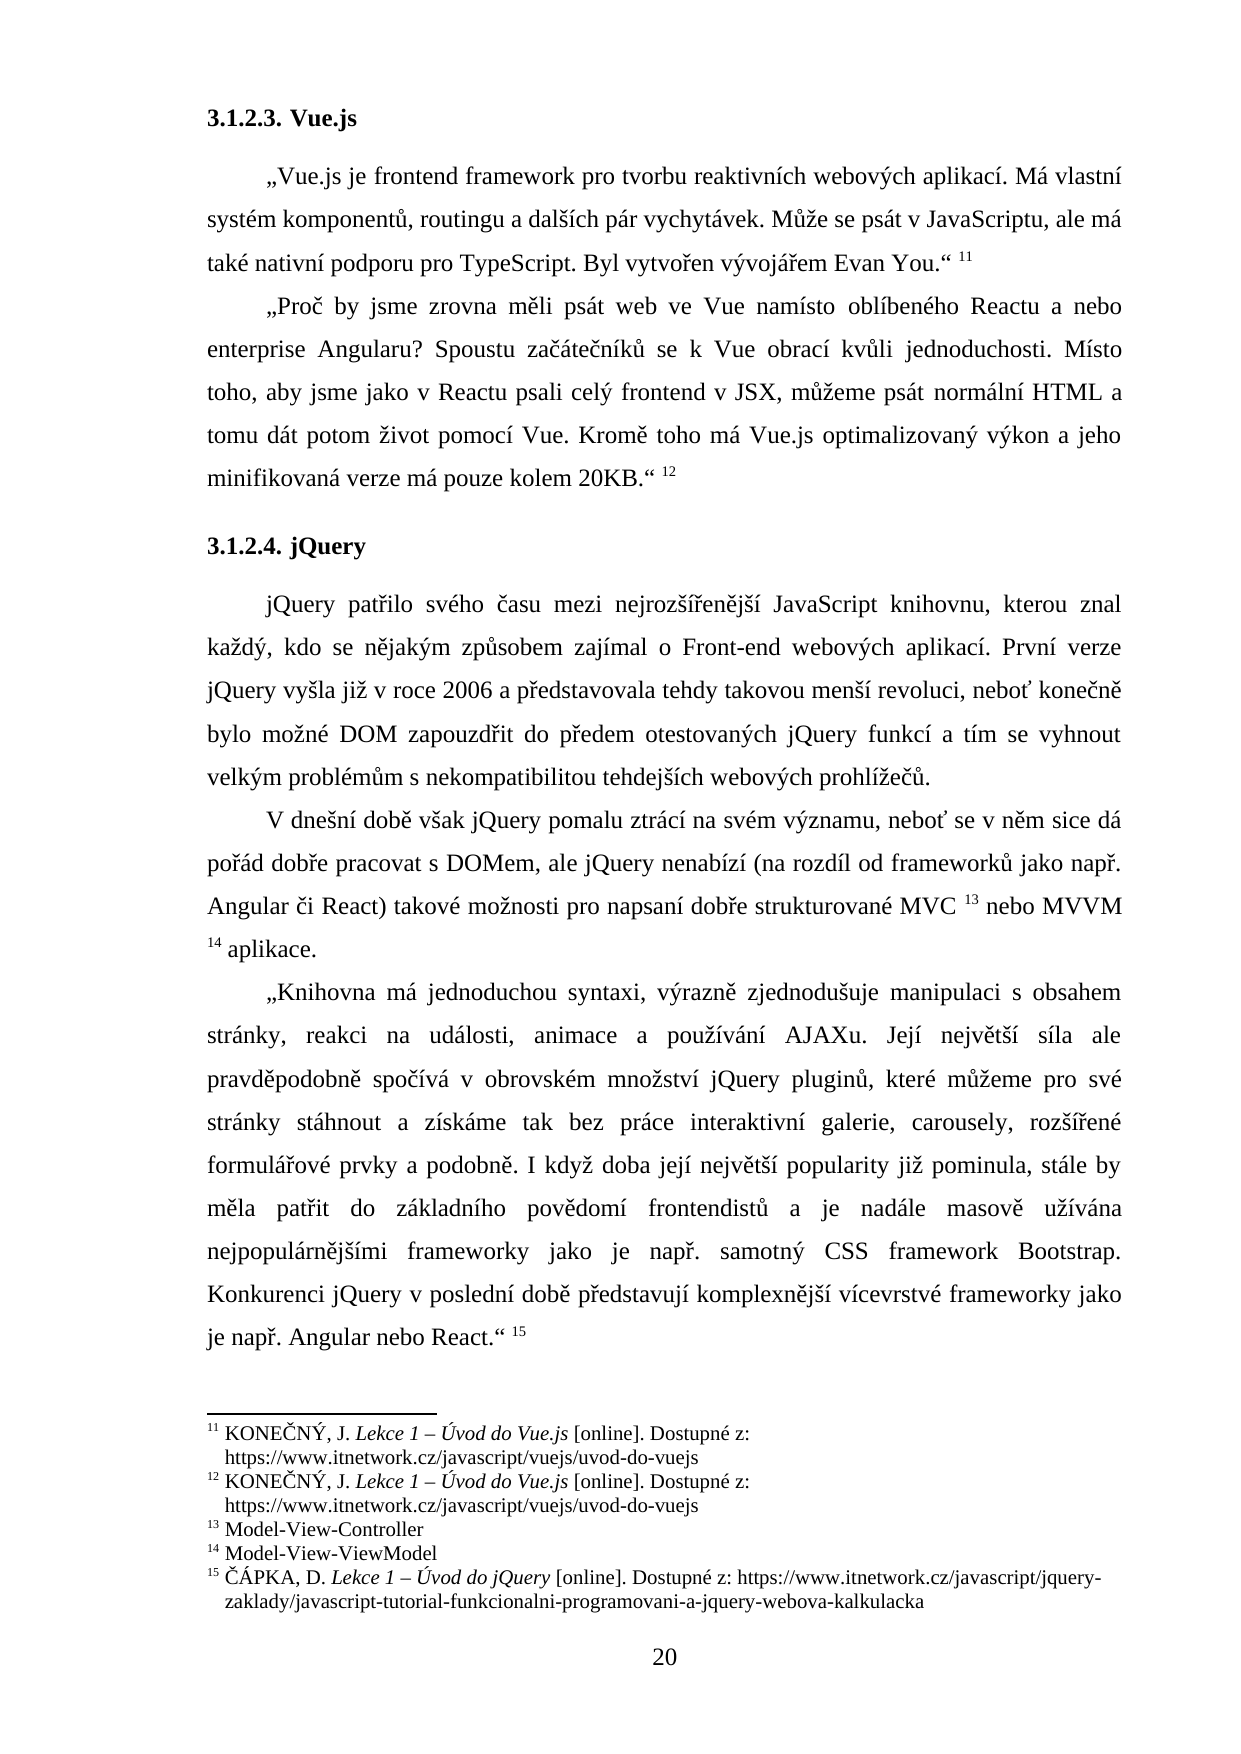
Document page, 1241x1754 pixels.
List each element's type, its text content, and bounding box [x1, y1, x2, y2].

text jQuery patřilo svého času mezi nejrozšířenější JavaScript knihovnu, kterou znal každý, kdo se nějakým způsobem zajímal o Front-end webových aplikací. První verze jQuery vyšla již v roce 2006 a představovala tehdy takovou menší revoluci, neboť konečně bylo možné DOM zapouzdřit do předem otestovaných jQuery funkcí a tím se vyhnout velkým problémům s nekompatibilitou tehdejších webových prohlížečů. [207, 589, 1122, 791]
subtitle Vue.js [207, 103, 1122, 132]
text „Vue.js je frontend framework pro tvorbu reaktivních webových aplikací. Má vlastní systém komponentů, routingu a dalších pár vychytávek. Může se psát v JavaScriptu, ale má také nativní podporu pro TypeScript. Byl vytvořen vývojářem Evan You.“ [207, 161, 1122, 276]
list ČÁPKA, D. Lekce 1 – Úvod do jQuery [online]. Dostupné z: https://www.itnetwork.cz/javascript/jquery-zaklady/javascript-tutorial-funkcionalni-programovani-a-jquery-webova-kalkulacka [207, 1565, 1122, 1613]
list Model-View-ViewModel [207, 1541, 1122, 1565]
text „Knihovna má jednoduchou syntaxi, výrazně zjednodušuje manipulaci s obsahem stránky, reakci na události, animace a používání AJAXu. Její největší síla ale pravděpodobně spočívá v obrovském množství jQuery pluginů, které můžeme pro své stránky stáhnout a získáme tak bez práce interaktivní galerie, carousely, rozšířené formulářové prvky a podobně. I když doba její největší popularity již pominula, stále by měla patřit do základního povědomí frontendistů a je nadále masově užívána nejpopulárnějšími frameworky jako je např. samotný CSS framework Bootstrap. Konkurenci jQuery v poslední době představují komplexnější vícevrstvé frameworky jako je např. Angular nebo React.“ [207, 977, 1122, 1351]
list KONEČNÝ, J. Lekce 1 – Úvod do Vue.js [online]. Dostupné z: https://www.itnetwork.cz/javascript/vuejs/uvod-do-vuejs [207, 1469, 1122, 1517]
text „Proč by jsme zrovna měli psát web ve Vue namísto oblíbeného Reactu a nebo enterprise Angularu? Spoustu začátečníků se k Vue obrací kvůli jednoduchosti. Místo toho, aby jsme jako v Reactu psali celý frontend v JSX, můžeme psát normální HTML a tomu dát potom život pomocí Vue. Kromě toho má Vue.js optimalizovaný výkon a jeho minifikovaná verze má pouze kolem 20KB.“ [207, 291, 1122, 492]
text V dnešní době však jQuery pomalu ztrácí na svém významu, neboť se v něm sice dá pořád dobře pracovat s DOMem, ale jQuery nenabízí (na rozdíl od frameworků jako např. Angular či React) takové možnosti pro napsaní dobře strukturované MVC nebo MVVM aplikace. [207, 805, 1122, 963]
list KONEČNÝ, J. Lekce 1 – Úvod do Vue.js [online]. Dostupné z: https://www.itnetwork.cz/javascript/vuejs/uvod-do-vuejs [207, 1421, 1122, 1469]
list Model-View-Controller [207, 1517, 1122, 1541]
subtitle jQuery [207, 531, 1122, 560]
